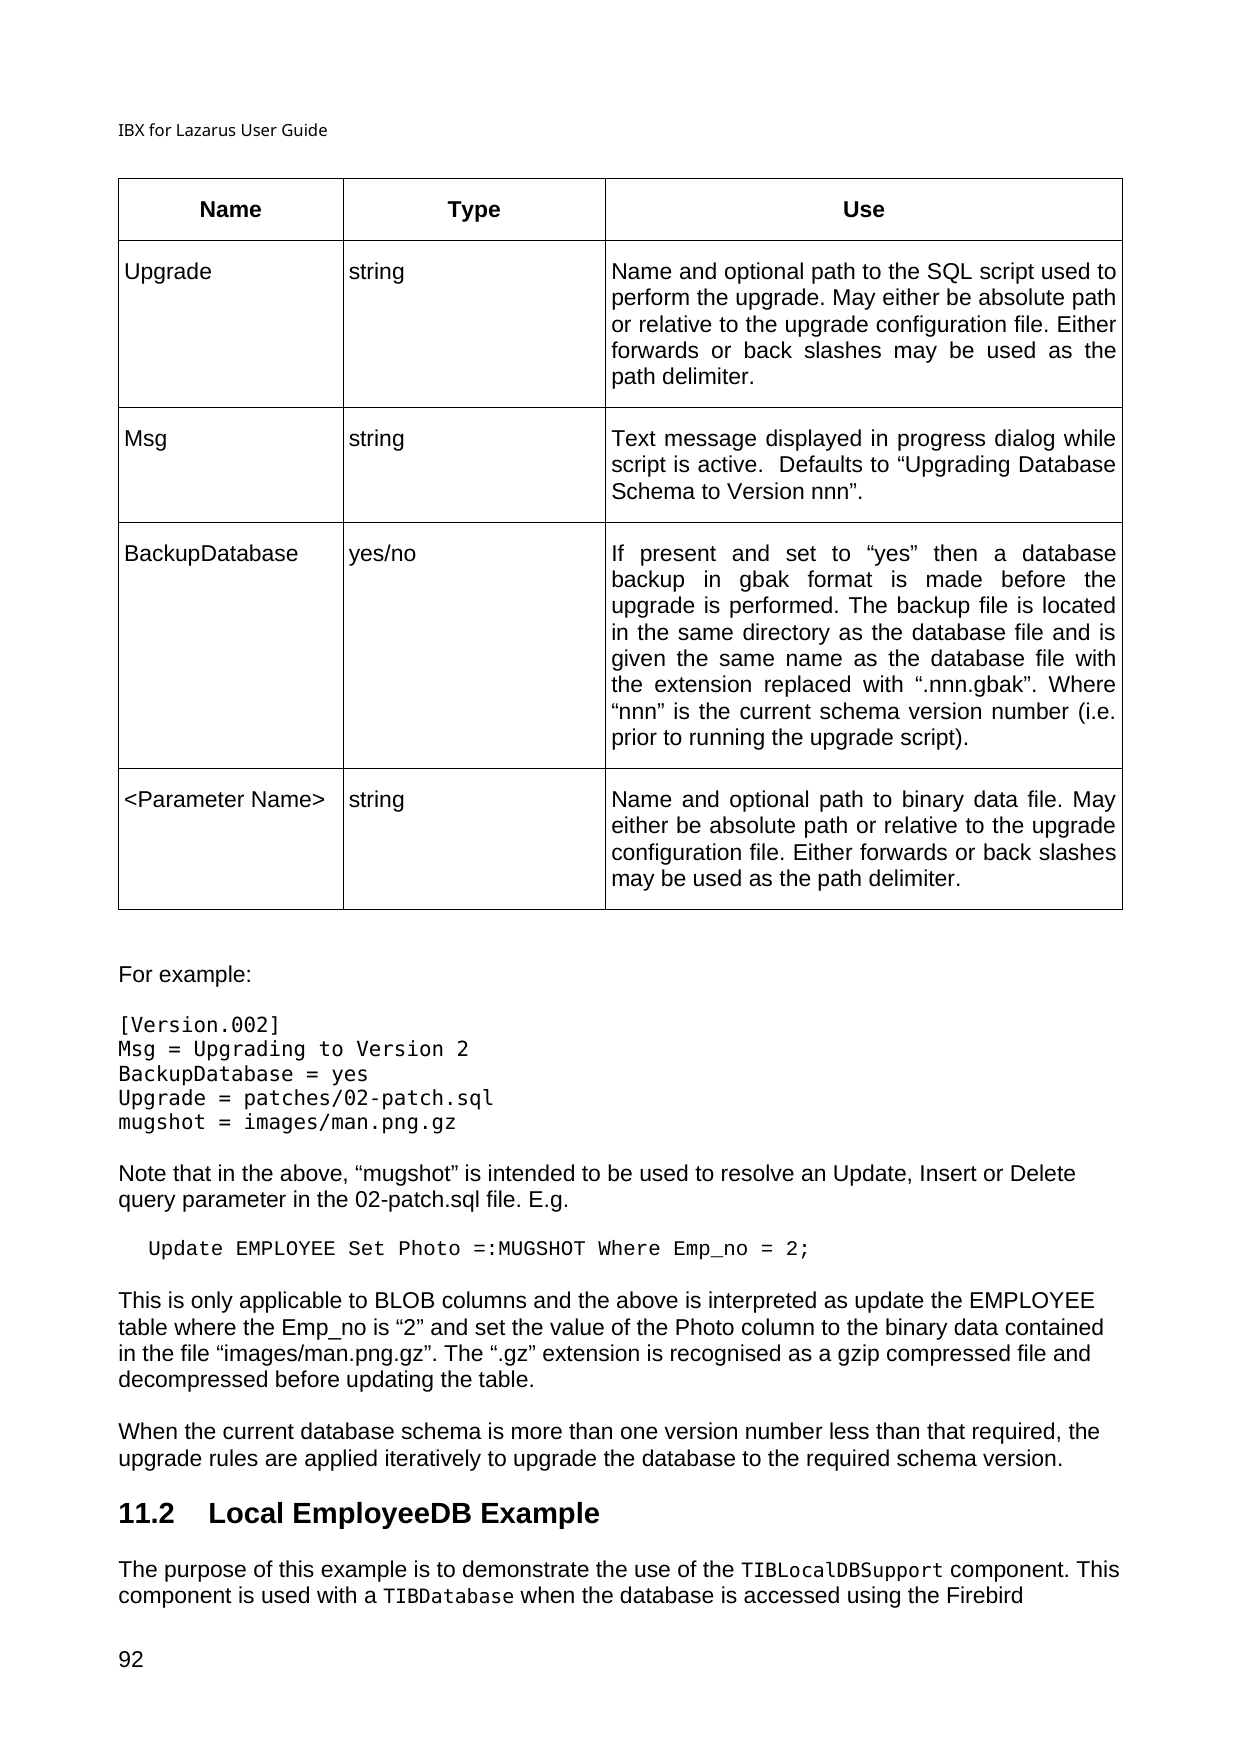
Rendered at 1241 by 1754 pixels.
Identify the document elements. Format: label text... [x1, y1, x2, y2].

subtitle Local EmployeeDB Example [118, 1496, 1122, 1530]
text Msg = Upgrading to Version 2 [118, 1037, 1122, 1062]
text [Version.002] [118, 1013, 1122, 1037]
text mugshot = images/man.png.gz [118, 1110, 1122, 1134]
text The purpose of this example is to demonstrate the use of the TIBLocalDBSupport component. This component is used with a TIBDatabase when the database is accessed using the Firebird [118, 1556, 1122, 1608]
text BackupDatabase = yes [118, 1062, 1122, 1086]
table_header Use [606, 179, 1122, 240]
text Note that in the above, “mugshot” is intended to be used to resolve an Update, Insert or Delete query parameter in the 02-patch.sql file. E.g. [118, 1160, 1122, 1213]
table_header Type [344, 179, 605, 240]
table_cell string [344, 769, 605, 909]
table_cell Name and optional path to the SQL script used to perform the upgrade. May either be absolute path or relative to the upgrade configuration file. Either forwards or back slashes may be used as the path delimiter. [606, 241, 1122, 407]
table_cell string [344, 241, 605, 407]
table_header Name [119, 179, 343, 240]
table_cell <Parameter Name> [119, 769, 343, 909]
text For example: [118, 961, 1122, 987]
table_cell string [344, 408, 605, 522]
table_cell Text message displayed in progress dialog while script is active. Defaults to “Upgrading Database Schema to Version nnn”. [606, 408, 1122, 522]
table_cell If present and set to “yes” then a database backup in gbak format is made before the upgrade is performed. The backup file is located in the same directory as the database file and is given the same name as the database file with the extension replaced with “.nnn.gbak”. Where “nnn” is the current schema version number (i.e. prior to running the upgrade script). [606, 523, 1122, 768]
table_cell Upgrade [119, 241, 343, 407]
table_cell BackupDatabase [119, 523, 343, 768]
table_cell Msg [119, 408, 343, 522]
text This is only applicable to BLOB columns and the above is interpreted as update the EMPLOYEE table where the Emp_no is “2” and set the value of the Photo column to the binary data contained in the file “images/man.png.gz”. The “.gz” extension is recognised as a gzip compressed file and decompressed before updating the table. [118, 1287, 1122, 1393]
table_cell yes/no [344, 523, 605, 768]
text Update EMPLOYEE Set Photo =:MUGSHOT Where Emp_no = 2; [148, 1238, 1122, 1262]
table_cell Name and optional path to binary data file. May either be absolute path or relative to the upgrade configuration file. Either forwards or back slashes may be used as the path delimiter. [606, 769, 1122, 909]
text When the current database schema is more than one version number less than that required, the upgrade rules are applied iteratively to upgrade the database to the required schema version. [118, 1418, 1122, 1471]
text Upgrade = patches/02-patch.sql [118, 1086, 1122, 1110]
